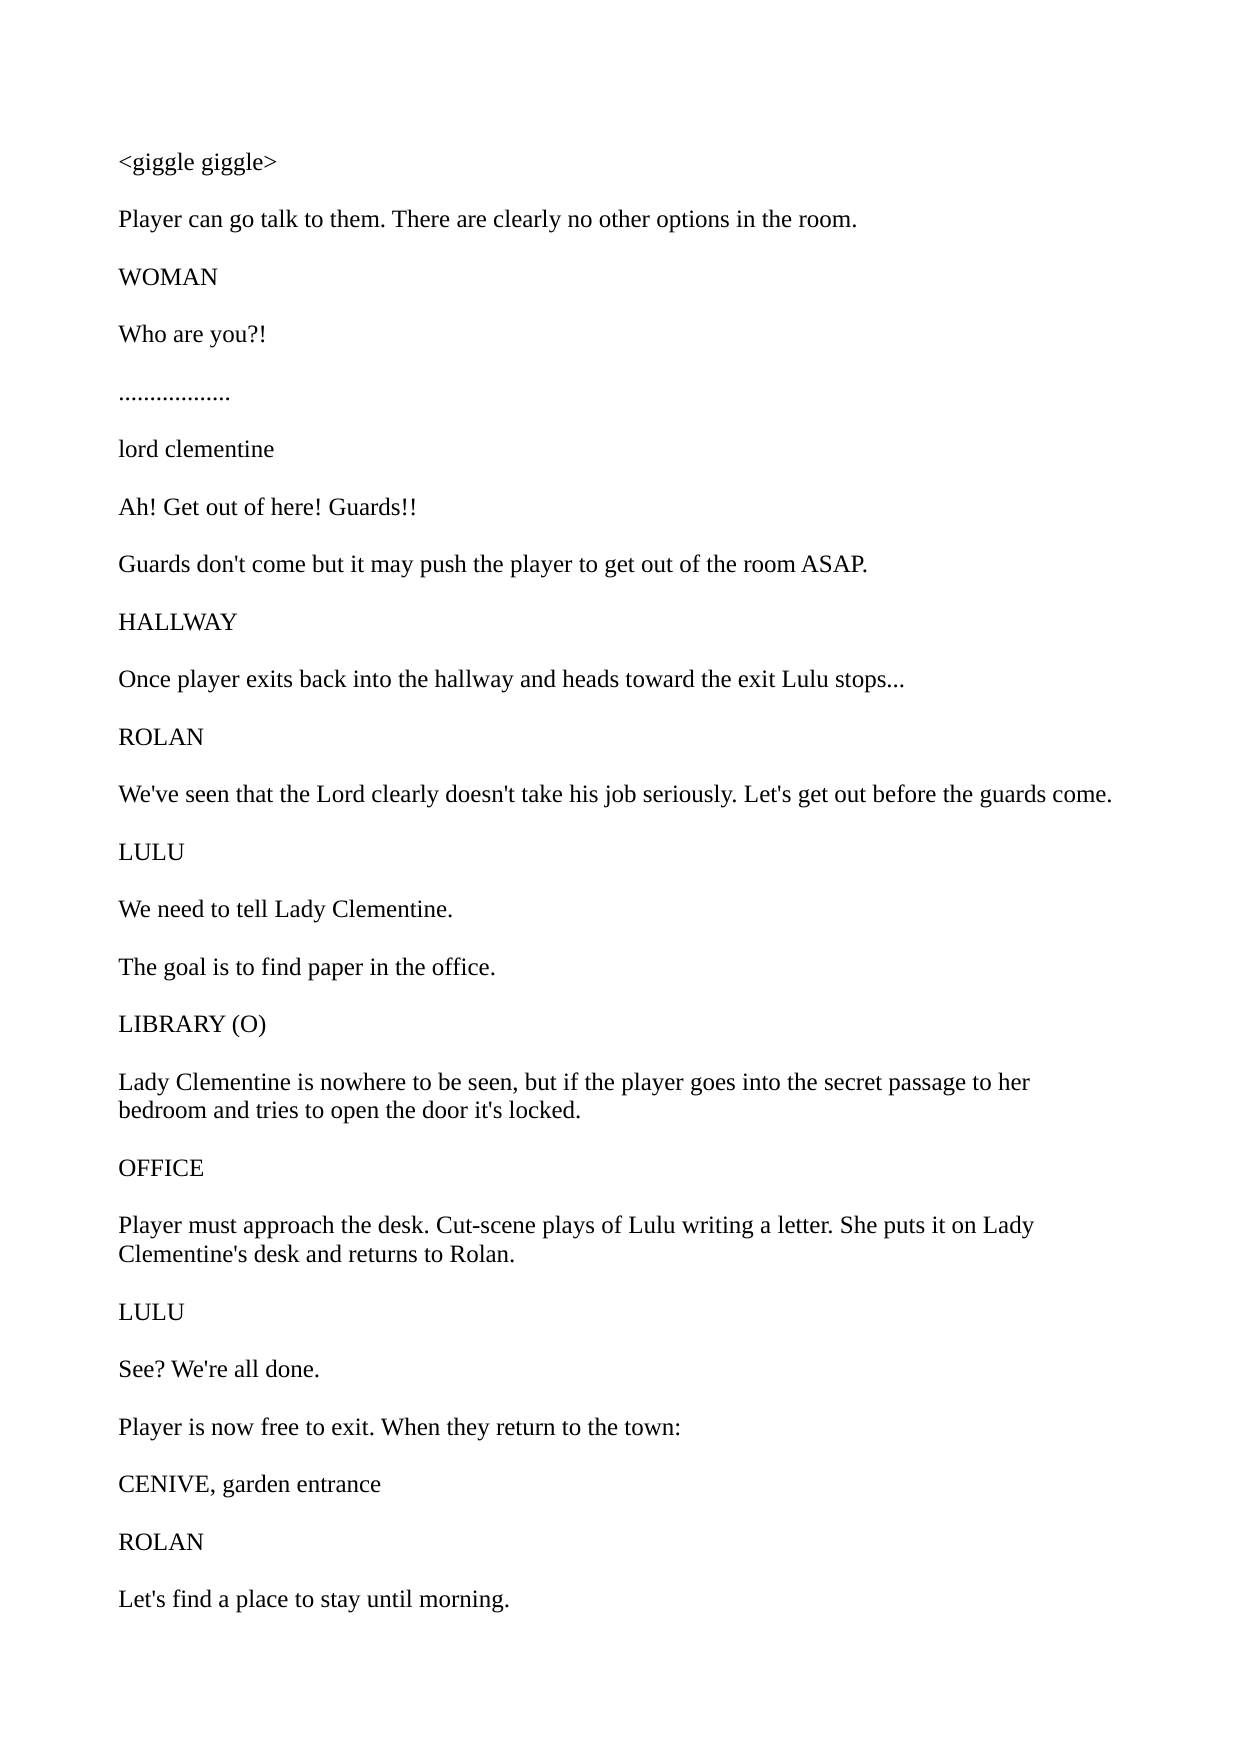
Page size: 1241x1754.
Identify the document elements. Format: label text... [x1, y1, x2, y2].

text Guards don't come but it may push the player to get out of the room ASAP. [118, 549, 1122, 578]
text Player can go talk to them. There are clearly no other options in the room. [118, 204, 1122, 233]
text See? We're all done. [118, 1354, 1122, 1383]
text We've seen that the Lord clearly doesn't take his job seriously. Let's get out before the guards come. [118, 779, 1122, 808]
text .................. [118, 377, 1122, 406]
text Who are you?! [118, 319, 1122, 348]
text WOMAN [118, 262, 1122, 291]
text Player is now free to exit. When they return to the town: [118, 1412, 1122, 1441]
text The goal is to find paper in the office. [118, 952, 1122, 981]
text CENIVE, garden entrance [118, 1469, 1122, 1498]
text ROLAN [118, 1527, 1122, 1556]
text lord clementine [118, 434, 1122, 463]
text LULU [118, 1297, 1122, 1326]
text Let's find a place to stay until morning. [118, 1584, 1122, 1613]
text <giggle giggle> [118, 147, 1122, 176]
text Ah! Get out of here! Guards!! [118, 492, 1122, 521]
text OFFICE [118, 1153, 1122, 1182]
text Player must approach the desk. Cut-scene plays of Lulu writing a letter. She puts it on Lady Clementine's desk and returns to Rolan. [118, 1211, 1122, 1268]
text LULU [118, 837, 1122, 866]
text LIBRARY (O) [118, 1009, 1122, 1038]
text ROLAN [118, 722, 1122, 751]
text Once player exits back into the hallway and heads toward the exit Lulu stops... [118, 664, 1122, 693]
text HALLWAY [118, 607, 1122, 636]
text We need to tell Lady Clementine. [118, 894, 1122, 923]
text Lady Clementine is nowhere to be seen, but if the player goes into the secret passage to her bedroom and tries to open the door it's locked. [118, 1067, 1122, 1124]
